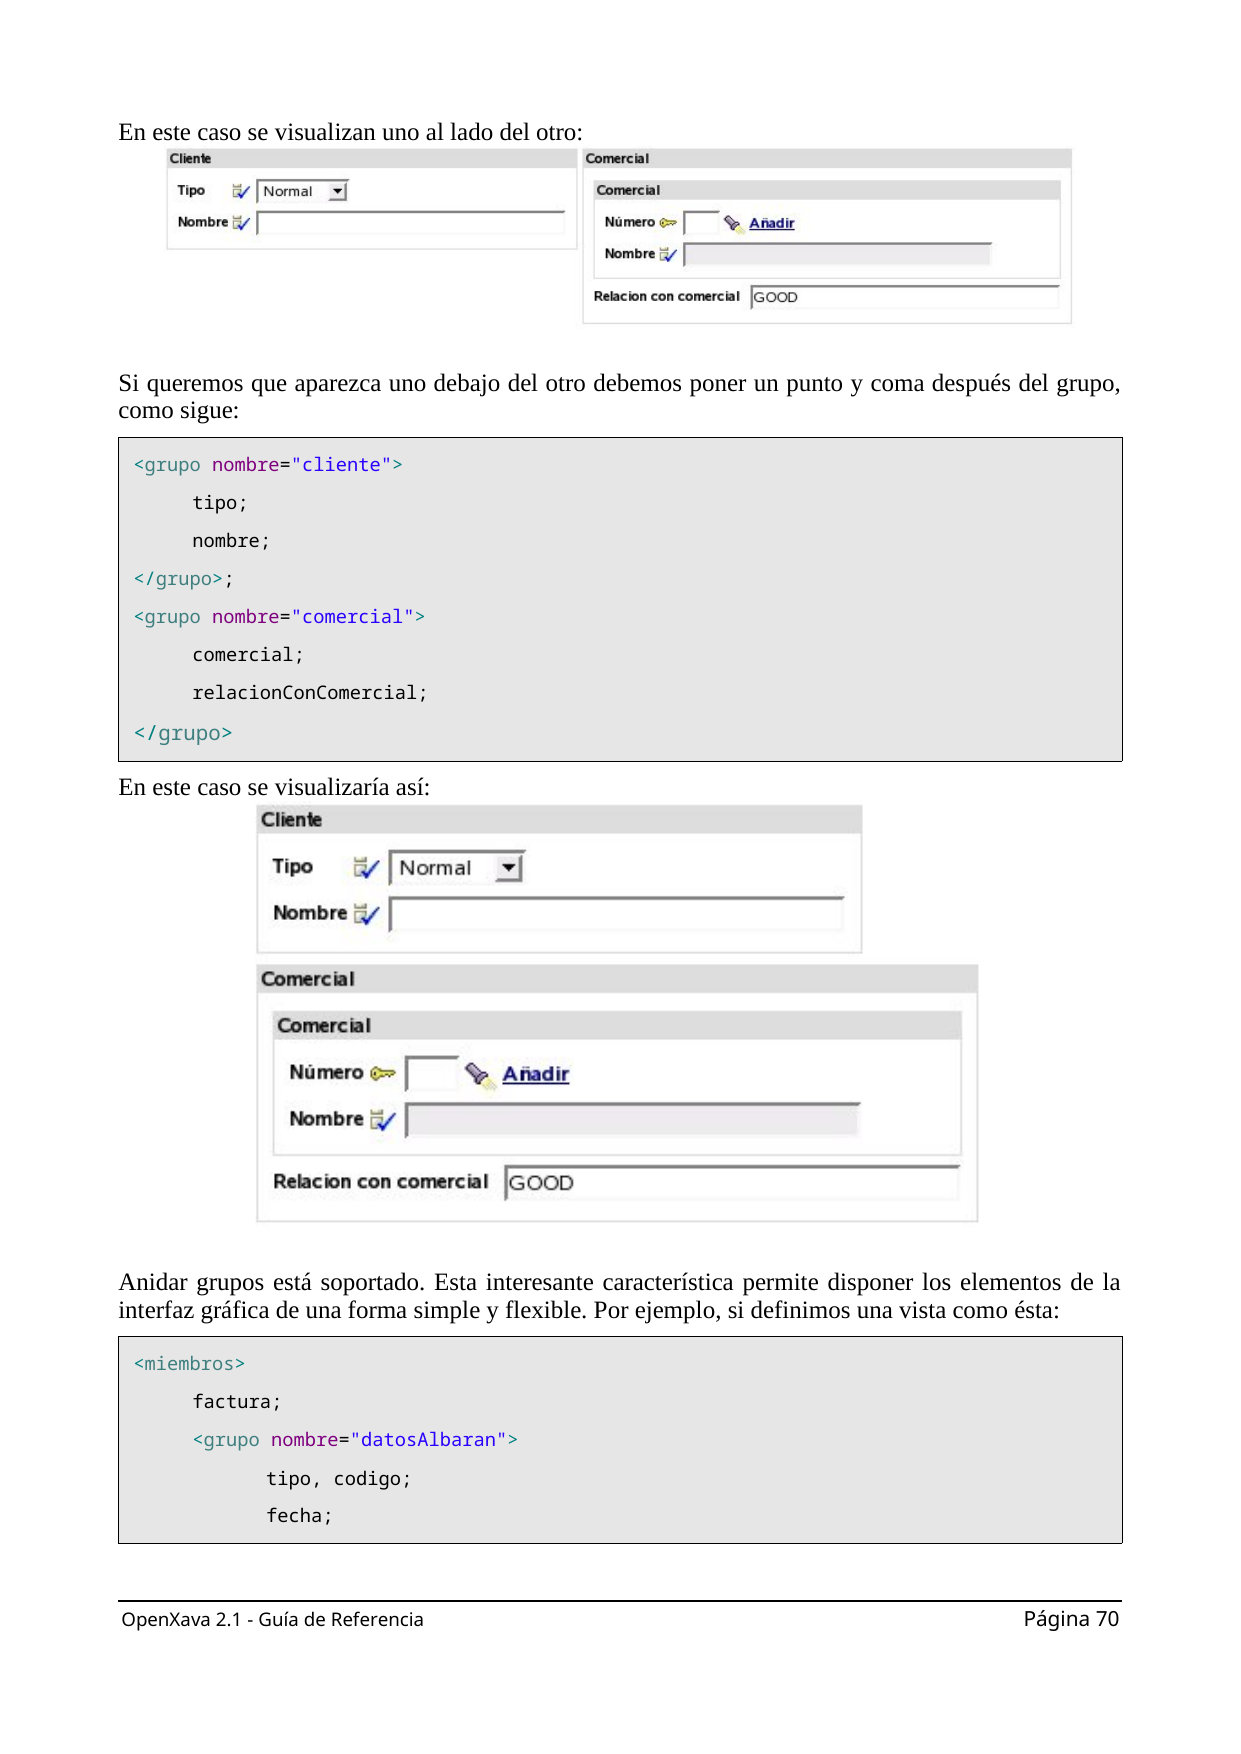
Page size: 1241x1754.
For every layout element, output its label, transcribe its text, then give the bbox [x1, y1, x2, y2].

text factura; [119, 1374, 1122, 1412]
picture [255, 801, 985, 1228]
text Anidar grupos está soportado. Esta interesante característica permite disponer los elementos de la interfaz gráfica de una forma simple y flexible. Por ejemplo, si definimos una vista como ésta: [118, 1268, 1122, 1323]
text </grupo> [119, 703, 1122, 761]
text Si queremos que aparezca uno debajo del otro debemos poner un punto y coma después del grupo, como sigue: [118, 369, 1122, 424]
text <miembros> [119, 1337, 1122, 1374]
text relacionConComercial; [119, 665, 1122, 703]
text tipo; [119, 475, 1122, 513]
text nombre; [119, 513, 1122, 551]
text comercial; [119, 627, 1122, 665]
text <grupo nombre="cliente"> [119, 438, 1122, 475]
text tipo, codigo; [119, 1450, 1122, 1488]
text En este caso se visualizan uno al lado del otro: [118, 118, 1122, 146]
text <grupo nombre="datosAlbaran"> [119, 1412, 1122, 1450]
text En este caso se visualizaría así: [118, 773, 1122, 801]
text <grupo nombre="comercial"> [119, 589, 1122, 627]
text </grupo>; [119, 551, 1122, 589]
picture [163, 145, 1077, 329]
text fecha; [119, 1488, 1122, 1543]
